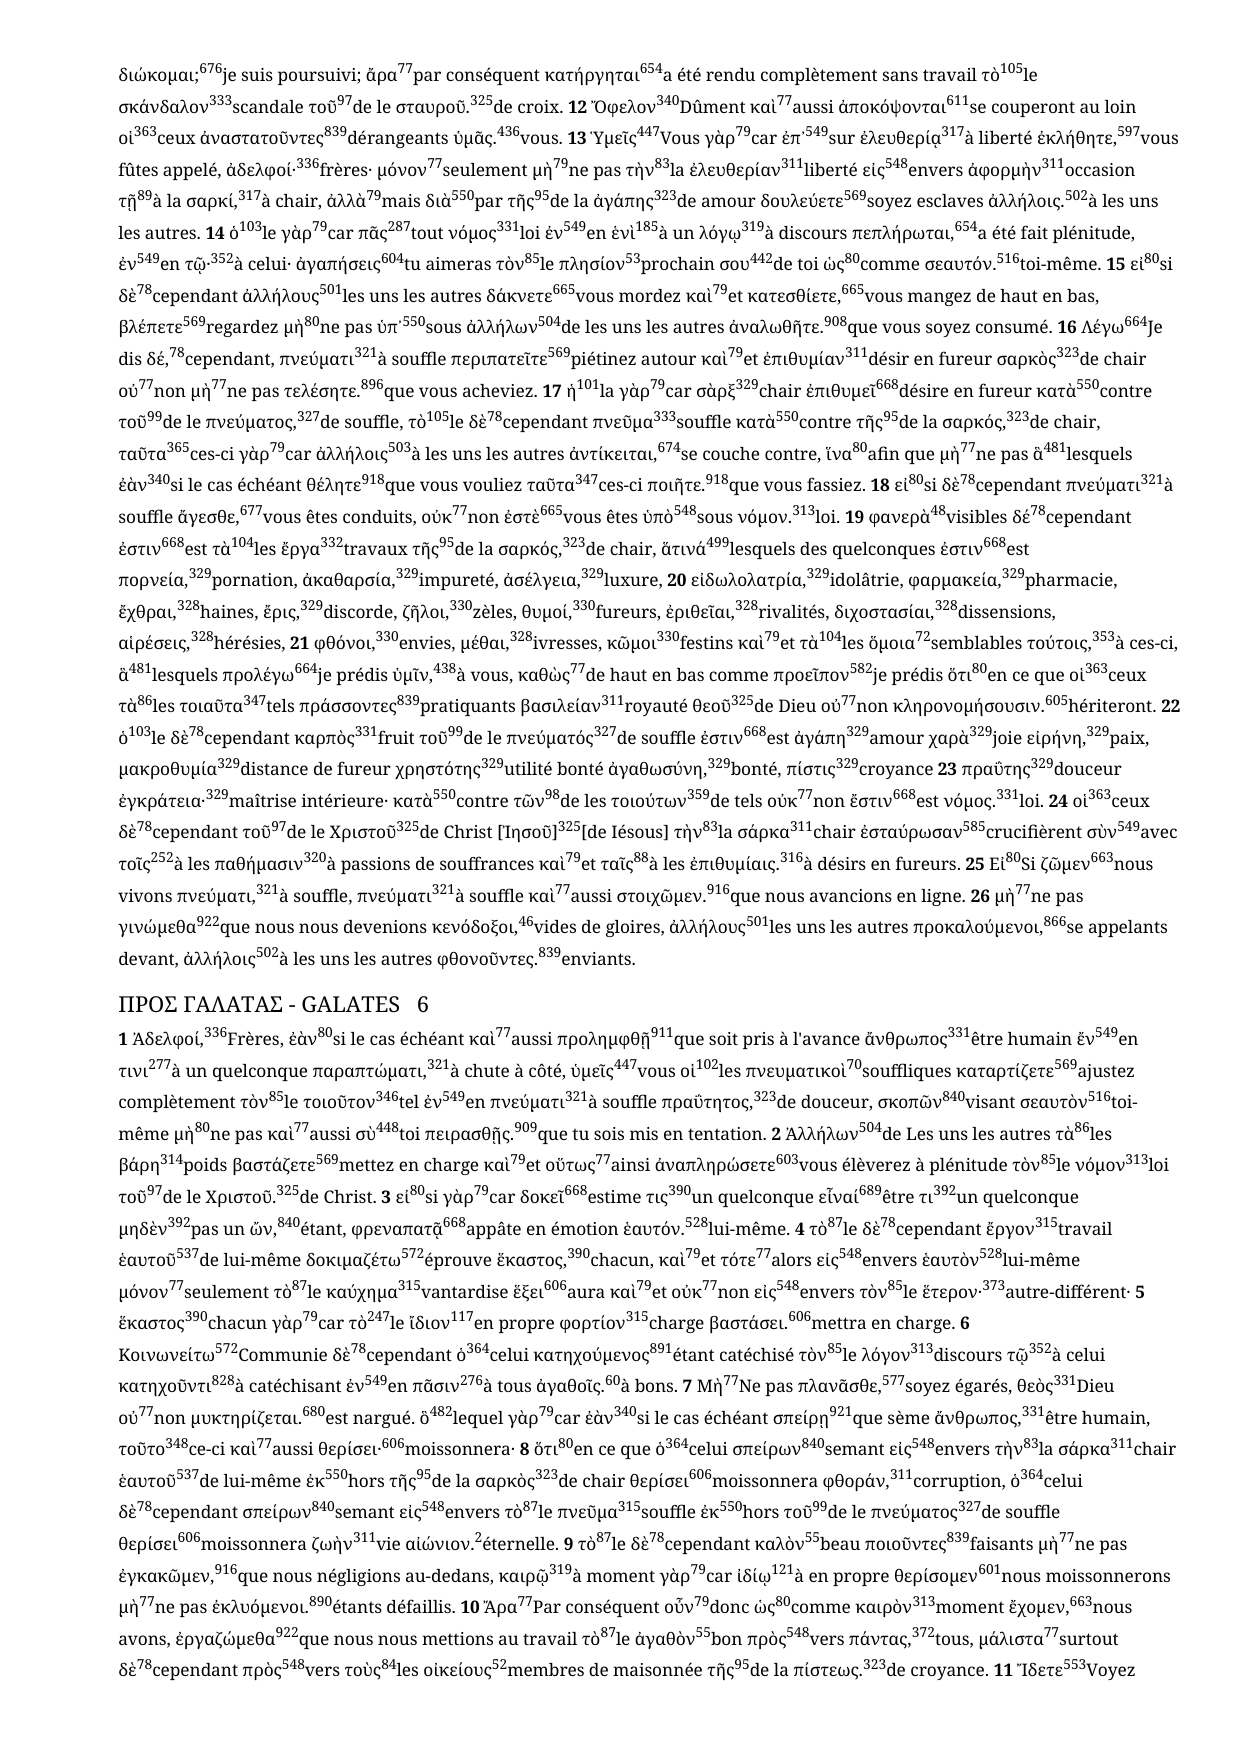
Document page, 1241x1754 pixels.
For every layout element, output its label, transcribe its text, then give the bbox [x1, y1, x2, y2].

text 1 Τῇ89à La ἐλευθερίᾳ317à liberté ἡμᾶς416nous Χριστὸς331Christ ἠλευθέρωσεν·586libéra· στήκετε569tenez debout οὖν79donc καὶ79et μὴ77ne pas πάλιν77de nouveau ζυγῷ319à joug-balance δουλείας323de esclavage ἐνέχεσθε.577soyez tenus au-dedans. 2 Ἴδε306Voici ἐγὼ431moi Παῦλος331Paulus λέγω664je dis ὑμῖν438à vous ὅτι80en ce que ἐὰν80si le cas échéant περιτέμνησθε,930que vous soyez circoncit, Χριστὸς331Christ ὑμᾶς436vous οὐδὲν375aucun ὠφελήσει.606profitera. 3 μαρτύρομαι670je me rends témoignage δὲ78cependant πάλιν77de nouveau παντὶ275à tout ἀνθρώπῳ319à être humain περιτεμνομένῳ880à étant circoncit ὅτι80en ce que ὀφειλέτης331débiteur ἐστὶν668est ὅλον269tout entier τὸν85le νόμον313loi ποιῆσαι.681faire. 4 κατηργήθητε597vous fûtes rendu complètement sans travail ἀπὸ550au loin Χριστοῦ,325de Christ, οἵτινες497lesquels des quelconques ἐν549en νόμῳ319à loi δικαιοῦσθε,677vous êtes justifiés, τῆς95de la χάριτος323de grâce ἐξεπέσατε.583vous tombâtes dehors. 5 ἡμεῖς430nous γὰρ79car πνεύματι321à souffle ἐκ550hors πίστεως323de croyance ἐλπίδα311espérance δικαιοσύνης323de justice ἀπεκδεχόμεθα.669nous nous attendons longuement. 6 ἐν549en γὰρ79car Χριστῷ319à Christ Ἰησοῦ319à Iésous οὔτε79ni περιτομή329circoncision τι375un quelconque ἰσχύει668a la ténacité οὔτε79ni ἀκροβυστία329prépuce ἀλλὰ79mais πίστις329croyance δι᾽550par ἀγάπης323de amour ἐνεργουμένη.865se énergisante. 7 Ἐτρέχετε622Vous couriez καλῶς·77bellement· τίς410quel ὑμᾶς436vous ἐνέκοψεν586incisa [τῇ]89[à la] ἀληθείᾳ317à vérité μὴ77ne pas πείθεσθαι;692être persuadé; 8 ἡ101la πεισμονὴ329persuasion οὐκ77non ἐκ550hors τοῦ358de celui καλοῦντος834de appelant ὑμᾶς.436vous. 9 μικρὰ20petite ζύμη329levain ὅλον271tout entier τὸ87le φύραμα315pâte ζυμοῖ.668fermente. 10 ἐγὼ431moi πέποιθα638j'ai persuadé εἰς548envers ὑμᾶς436vous ἐν549en κυρίῳ319à Maître ὅτι80en ce que οὐδὲν271aucun ἄλλο375autre φρονήσετε·603vous penserez· ὁ364celui δὲ78cependant ταράσσων840troublant ὑμᾶς436vous βαστάσει606mettra en charge τὸ87le κρίμα,315objet de jugement, ὅστις498lequel un quelconque ἐὰν340si le cas échéant ᾖ.921que soit. 11 Ἐγὼ431Moi δέ,78cependant, ἀδελφοί,336frères, εἰ80si περιτομὴν311circoncision ἔτι77encore κηρύσσω,664j'annonce, τί399quel ἔτι77encore διώκομαι;676je suis poursuivi; ἄρα77par conséquent κατήργηται654a été rendu complètement sans travail τὸ105le σκάνδαλον333scandale τοῦ97de le σταυροῦ.325de croix. 12 Ὄφελον340Dûment καὶ77aussi ἀποκόψονται611se couperont au loin οἱ363ceux ἀναστατοῦντες839dérangeants ὑμᾶς.436vous. 13 Ὑμεῖς447Vous γὰρ79car ἐπ᾽549sur ἐλευθερίᾳ317à liberté ἐκλήθητε,597vous fûtes appelé, ἀδελφοί·336frères· μόνον77seulement μὴ79ne pas τὴν83la ἐλευθερίαν311liberté εἰς548envers ἀφορμὴν311occasion τῇ89à la σαρκί,317à chair, ἀλλὰ79mais διὰ550par τῆς95de la ἀγάπης323de amour δουλεύετε569soyez esclaves ἀλλήλοις.502à les uns les autres. 14 ὁ103le γὰρ79car πᾶς287tout νόμος331loi ἐν549en ἑνὶ185à un λόγῳ319à discours πεπλήρωται,654a été fait plénitude, ἐν549en τῷ·352à celui· ἀγαπήσεις604tu aimeras τὸν85le πλησίον53prochain σου442de toi ὡς80comme σεαυτόν.516toi-même. 15 εἰ80si δὲ78cependant ἀλλήλους501les uns les autres δάκνετε665vous mordez καὶ79et κατεσθίετε,665vous mangez de haut en bas, βλέπετε569regardez μὴ80ne pas ὑπ᾽550sous ἀλλήλων504de les uns les autres ἀναλωθῆτε.908que vous soyez consumé. 16 Λέγω664Je dis δέ,78cependant, πνεύματι321à souffle περιπατεῖτε569piétinez autour καὶ79et ἐπιθυμίαν311désir en fureur σαρκὸς323de chair οὐ77non μὴ77ne pas τελέσητε.896que vous acheviez. 17 ἡ101la γὰρ79car σὰρξ329chair ἐπιθυμεῖ668désire en fureur κατὰ550contre τοῦ99de le πνεύματος,327de souffle, τὸ105le δὲ78cependant πνεῦμα333souffle κατὰ550contre τῆς95de la σαρκός,323de chair, ταῦτα365ces-ci γὰρ79car ἀλλήλοις503à les uns les autres ἀντίκειται,674se couche contre, ἵνα80afin que μὴ77ne pas ἃ481lesquels ἐὰν340si le cas échéant θέλητε918que vous vouliez ταῦτα347ces-ci ποιῆτε.918que vous fassiez. 18 εἰ80si δὲ78cependant πνεύματι321à souffle ἄγεσθε,677vous êtes conduits, οὐκ77non ἐστὲ665vous êtes ὑπὸ548sous νόμον.313loi. 19 φανερὰ48visibles δέ78cependant ἐστιν668est τὰ104les ἔργα332travaux τῆς95de la σαρκός,323de chair, ἅτινά499lesquels des quelconques ἐστιν668est πορνεία,329pornation, ἀκαθαρσία,329impureté, ἀσέλγεια,329luxure, 20 εἰδωλολατρία,329idolâtrie, φαρμακεία,329pharmacie, ἔχθραι,328haines, ἔρις,329discorde, ζῆλοι,330zèles, θυμοί,330fureurs, ἐριθεῖαι,328rivalités, διχοστασίαι,328dissensions, αἱρέσεις,328hérésies, 21 φθόνοι,330envies, μέθαι,328ivresses, κῶμοι330festins καὶ79et τὰ104les ὅμοια72semblables τούτοις,353à ces-ci, ἃ481lesquels προλέγω664je prédis ὑμῖν,438à vous, καθὼς77de haut en bas comme προεῖπον582je prédis ὅτι80en ce que οἱ363ceux τὰ86les τοιαῦτα347tels πράσσοντες839pratiquants βασιλείαν311royauté θεοῦ325de Dieu οὐ77non κληρονομήσουσιν.605hériteront. 22 ὁ103le δὲ78cependant καρπὸς331fruit τοῦ99de le πνεύματός327de souffle ἐστιν668est ἀγάπη329amour χαρὰ329joie εἰρήνη,329paix, μακροθυμία329distance de fureur χρηστότης329utilité bonté ἀγαθωσύνη,329bonté, πίστις329croyance 23 πραΰτης329douceur ἐγκράτεια·329maîtrise intérieure· κατὰ550contre τῶν98de les τοιούτων359de tels οὐκ77non ἔστιν668est νόμος.331loi. 24 οἱ363ceux δὲ78cependant τοῦ97de le Χριστοῦ325de Christ [Ἰησοῦ]325[de Iésous] τὴν83la σάρκα311chair ἐσταύρωσαν585crucifièrent σὺν549avec τοῖς252à les παθήμασιν320à passions de souffrances καὶ79et ταῖς88à les ἐπιθυμίαις.316à désirs en fureurs. 25 Εἰ80Si ζῶμεν663nous vivons πνεύματι,321à souffle, πνεύματι321à souffle καὶ77aussi στοιχῶμεν.916que nous avancions en ligne. 26 μὴ77ne pas γινώμεθα922que nous nous devenions κενόδοξοι,46vides de gloires, ἀλλήλους501les uns les autres προκαλούμενοι,866se appelants devant, ἀλλήλοις502à les uns les autres φθονοῦντες.839enviants. [118, 59, 1181, 970]
text ΠΡΟΣ ΓΑΛΑΤΑΣ - GALATES 6 [118, 989, 1181, 1019]
text 1 Ἀδελφοί,336Frères, ἐὰν80si le cas échéant καὶ77aussi προλημφθῇ911que soit pris à l'avance ἄνθρωπος331être humain ἔν549en τινι277à un quelconque παραπτώματι,321à chute à côté, ὑμεῖς447vous οἱ102les πνευματικοὶ70souffliques καταρτίζετε569ajustez complètement τὸν85le τοιοῦτον346tel ἐν549en πνεύματι321à souffle πραΰτητος,323de douceur, σκοπῶν840visant σεαυτὸν516toi-même μὴ80ne pas καὶ77aussi σὺ448toi πειρασθῇς.909que tu sois mis en tentation. 2 Ἀλλήλων504de Les uns les autres τὰ86les βάρη314poids βαστάζετε569mettez en charge καὶ79et οὕτως77ainsi ἀναπληρώσετε603vous élèverez à plénitude τὸν85le νόμον313loi τοῦ97de le Χριστοῦ.325de Christ. 3 εἰ80si γὰρ79car δοκεῖ668estime τις390un quelconque εἶναί689être τι392un quelconque μηδὲν392pas un ὤν,840étant, φρεναπατᾷ668appâte en émotion ἑαυτόν.528lui-même. 4 τὸ87le δὲ78cependant ἔργον315travail ἑαυτοῦ537de lui-même δοκιμαζέτω572éprouve ἕκαστος,390chacun, καὶ79et τότε77alors εἰς548envers ἑαυτὸν528lui-même μόνον77seulement τὸ87le καύχημα315vantardise ἕξει606aura καὶ79et οὐκ77non εἰς548envers τὸν85le ἕτερον·373autre-différent· 5 ἕκαστος390chacun γὰρ79car τὸ247le ἴδιον117en propre φορτίον315charge βαστάσει.606mettra en charge. 6 Κοινωνείτω572Communie δὲ78cependant ὁ364celui κατηχούμενος891étant catéchisé τὸν85le λόγον313discours τῷ352à celui κατηχοῦντι828à catéchisant ἐν549en πᾶσιν276à tous ἀγαθοῖς.60à bons. 7 Μὴ77Ne pas πλανᾶσθε,577soyez égarés, θεὸς331Dieu οὐ77non μυκτηρίζεται.680est nargué. ὃ482lequel γὰρ79car ἐὰν340si le cas échéant σπείρῃ921que sème ἄνθρωπος,331être humain, τοῦτο348ce-ci καὶ77aussi θερίσει·606moissonnera· 8 ὅτι80en ce que ὁ364celui σπείρων840semant εἰς548envers τὴν83la σάρκα311chair ἑαυτοῦ537de lui-même ἐκ550hors τῆς95de la σαρκὸς323de chair θερίσει606moissonnera φθοράν,311corruption, ὁ364celui δὲ78cependant σπείρων840semant εἰς548envers τὸ87le πνεῦμα315souffle ἐκ550hors τοῦ99de le πνεύματος327de souffle θερίσει606moissonnera ζωὴν311vie αἰώνιον.2éternelle. 9 τὸ87le δὲ78cependant καλὸν55beau ποιοῦντες839faisants μὴ77ne pas ἐγκακῶμεν,916que nous négligions au-dedans, καιρῷ319à moment γὰρ79car ἰδίῳ121à en propre θερίσομεν601nous moissonnerons μὴ77ne pas ἐκλυόμενοι.890étants défaillis. 10 Ἄρα77Par conséquent οὖν79donc ὡς80comme καιρὸν313moment ἔχομεν,663nous avons, ἐργαζώμεθα922que nous nous mettions au travail τὸ87le ἀγαθὸν55bon πρὸς548vers πάντας,372tous, μάλιστα77surtout δὲ78cependant πρὸς548vers τοὺς84les οἰκείους52membres de maisonnée τῆς95de la πίστεως.323de croyance. 11 Ἴδετε553Voyez πηλίκοις166à combien grands ὑμῖν438à vous γράμμασιν320à lettres ἔγραψα582je graphai τῇ89à la ἐμῇ222à mienne χειρί.317à main. 12 Ὅσοι497Autant lesquels θέλουσιν667veulent εὐπροσωπῆσαι681faire bien de face ἐν549en σαρκί,317à chair, οὗτοι363ceux-ci ἀναγκάζουσιν667contraignent ὑμᾶς436vous περιτέμνεσθαι,692être circoncit, μόνον77seulement ἵνα80afin que τῷ91à le σταυρῷ319à croix τοῦ97de le Χριστοῦ325de Christ Ἰησοῦ325de Iésous μὴ77ne pas διώκωνται.931que soient poursuivi. 13 οὐδὲ79non cependant γὰρ79car οἱ363ceux περιτετμημένοι812ayants étés circoncits αὐτοὶ468eux νόμον313loi φυλάσσουσιν667gardiennent ἀλλὰ79mais θέλουσιν667veulent ὑμᾶς436vous περιτέμνεσθαι,692être circoncit, ἵνα80afin que ἐν549en τῇ89à la ὑμετέρᾳ235à votre σαρκὶ317à chair καυχήσωνται.904que se vantent. 14 Ἐμοὶ420à Moi δὲ78cependant μὴ77ne pas γένοιτο696que se devienne καυχᾶσθαι690se vanter εἰ551si μὴ77ne pas ἐν549en τῷ91à le σταυρῷ319à croix τοῦ97de le κυρίου325de Maître ἡμῶν423de nous Ἰησοῦ325de Iésous Χριστοῦ,325de Christ, δι᾽550par οὗ492de lequel ἐμοὶ420à moi κόσμος331monde ἐσταύρωται654a été crucifié κἀγὼ431et moi κόσμῳ.319à monde. 15 οὔτε79ni γὰρ79car περιτομή329circoncision τί392un quelconque ἐστιν668est οὔτε79ni ἀκροβυστία329prépuce ἀλλὰ79mais καινὴ20nouvelle κτίσις.329création. 16 καὶ79et ὅσοι497autant lesquels τῷ91à le κανόνι319à règle τούτῳ144à celui-ci στοιχήσουσιν,605avanceront en ligne, εἰρήνη329paix ἐπ᾽548sur αὐτοὺς451eux καὶ79et ἔλεος333miséricorde καὶ79et ἐπὶ548sur τὸν85le Ἰσραὴλ313Israël τοῦ97de le θεοῦ.325de Dieu. 17 Τοῦ99de Le λοιποῦ386de restant κόπους312frappements μοι420à moi μηδεὶς390pas un παρεχέτω·572fournisse· ἐγὼ431moi γὰρ79car τὰ86les στίγματα314stigmates τοῦ97de le Ἰησοῦ325de Iésous ἐν549en τῷ93à le σώματί321à corps μου424de moi βαστάζω.664je mets en charge. 18 Ἡ101La χάρις329grâce τοῦ97de le κυρίου325de Maître ἡμῶν423de nous Ἰησοῦ325de Iésous Χριστοῦ325de Christ μετὰ550avec τοῦ99de le πνεύματος327de souffle ὑμῶν,441de vous, ἀδελφοί·336frères· ἀμήν.304amen. [118, 1023, 1181, 1682]
